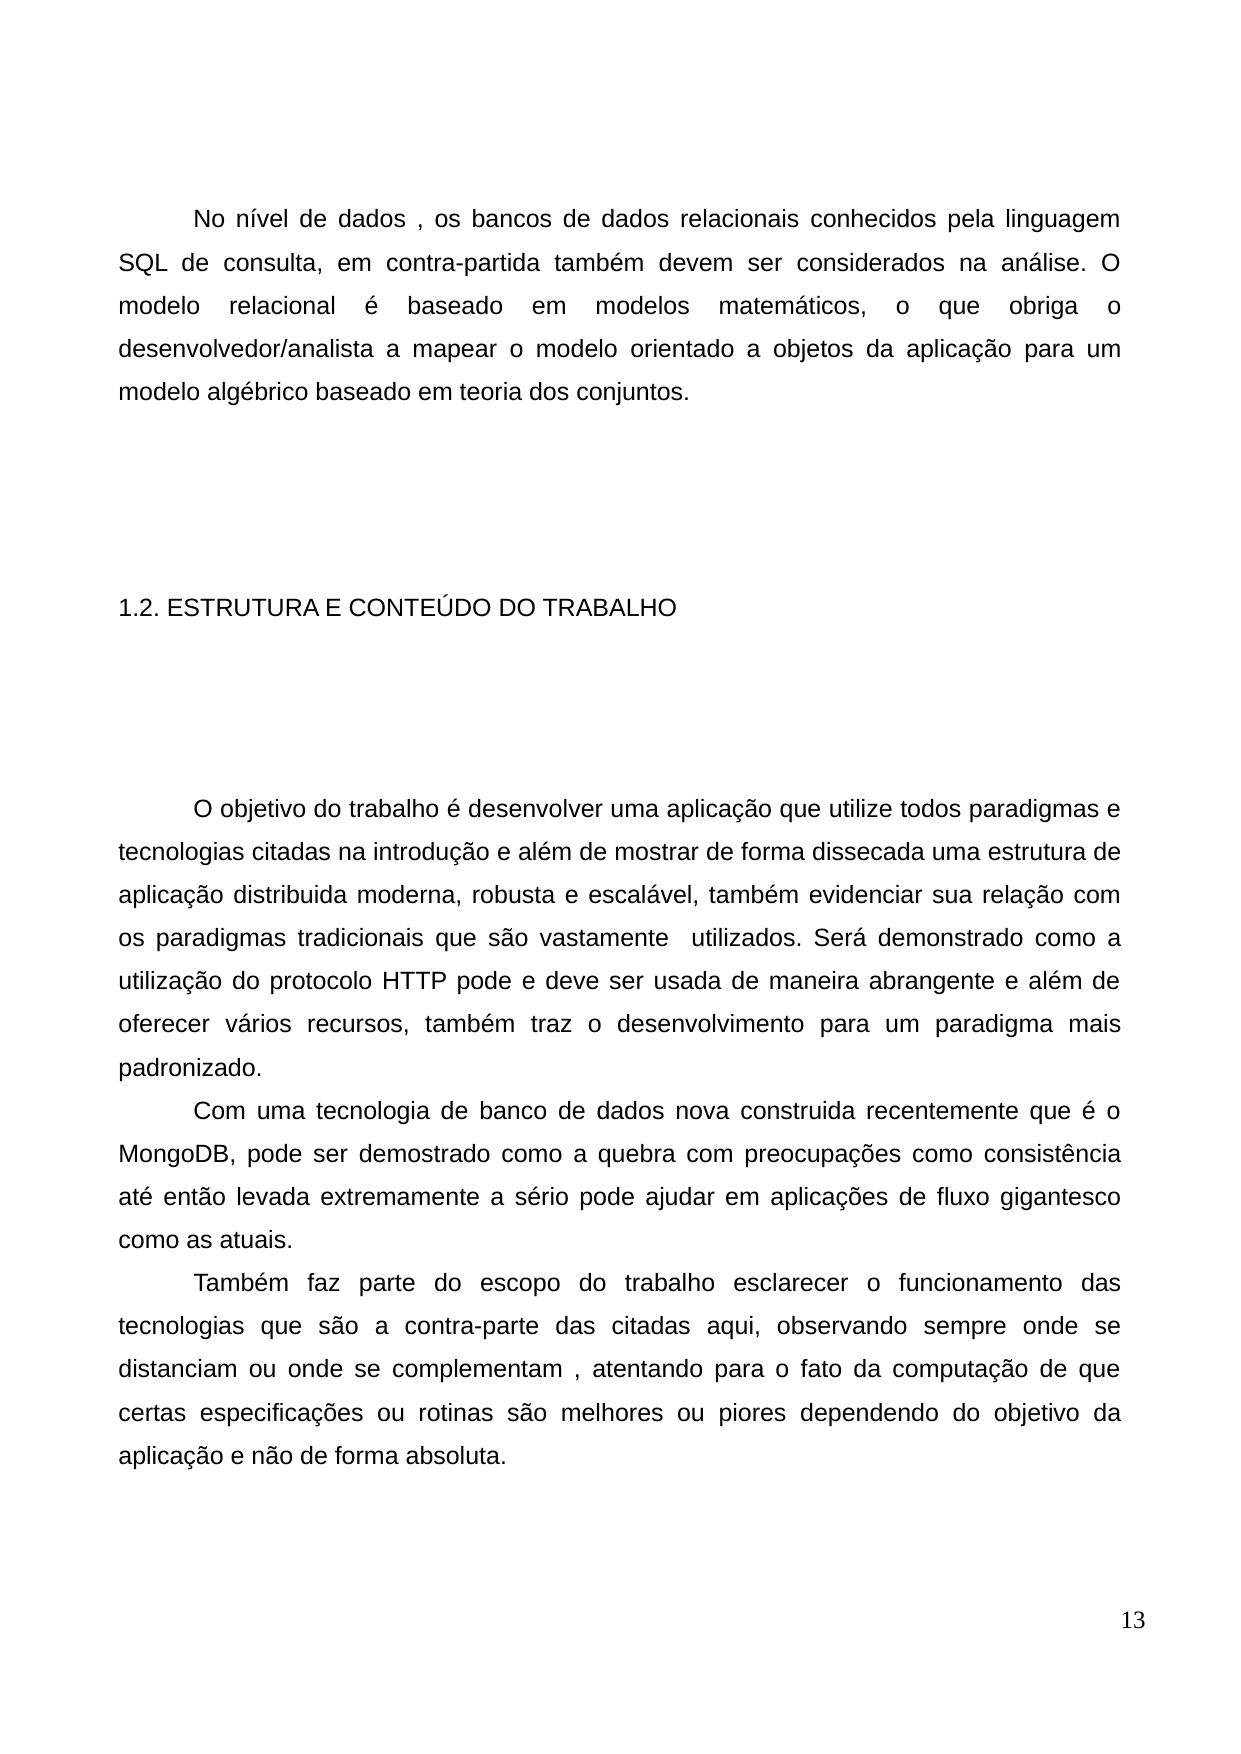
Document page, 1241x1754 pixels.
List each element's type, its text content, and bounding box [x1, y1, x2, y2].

text Com uma tecnologia de banco de dados nova construida recentemente que é o MongoDB, pode ser demostrado como a quebra com preocupações como consistência até então levada extremamente a sério pode ajudar em aplicações de fluxo gigantesco como as atuais. [118, 1096, 1123, 1254]
text Também faz parte do escopo do trabalho esclarecer o funcionamento das tecnologias que são a contra-parte das citadas aqui, observando sempre onde se distanciam ou onde se complementam , atentando para o fato da computação de que certas especificações ou rotinas são melhores ou piores dependendo do objetivo da aplicação e não de forma absoluta. [118, 1268, 1123, 1469]
text 1.2. ESTRUTURA E CONTEÚDO DO TRABALHO [118, 592, 1123, 621]
text O objetivo do trabalho é desenvolver uma aplicação que utilize todos paradigmas e tecnologias citadas na introdução e além de mostrar de forma dissecada uma estrutura de aplicação distribuida moderna, robusta e escalável, também evidenciar sua relação com os paradigmas tradicionais que são vastamente utilizados. Será demonstrado como a utilização do protocolo HTTP pode e deve ser usada de maneira abrangente e além de oferecer vários recursos, também traz o desenvolvimento para um paradigma mais padronizado. [118, 794, 1123, 1081]
text No nível de dados , os bancos de dados relacionais conhecidos pela linguagem SQL de consulta, em contra-partida também devem ser considerados na análise. O modelo relacional é baseado em modelos matemáticos, o que obriga o desenvolvedor/analista a mapear o modelo orientado a objetos da aplicação para um modelo algébrico baseado em teoria dos conjuntos. [118, 204, 1123, 406]
